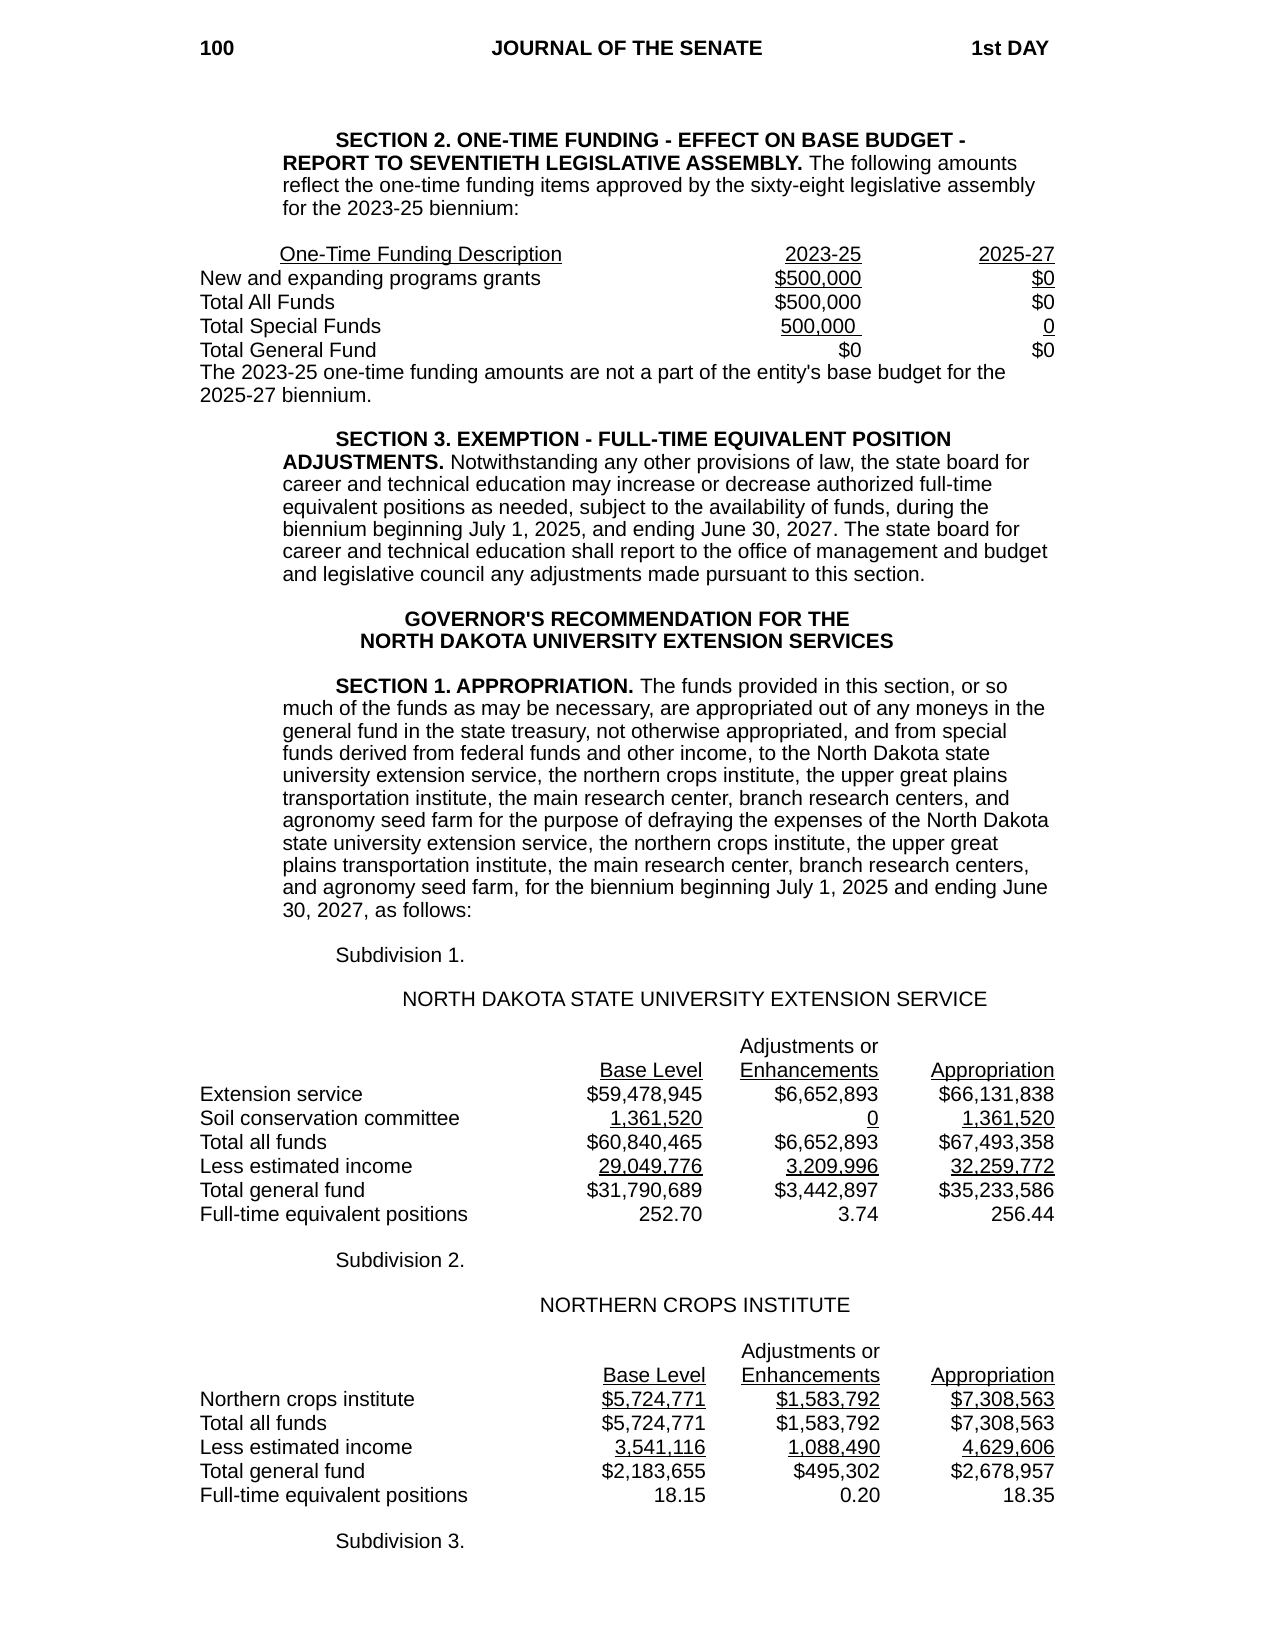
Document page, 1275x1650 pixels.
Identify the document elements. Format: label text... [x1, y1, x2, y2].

table_cell 3,541,116 [531, 1435, 706, 1459]
table_cell $5,724,771 [531, 1387, 706, 1411]
table_cell $5,724,771 [531, 1411, 706, 1435]
table_cell $2,183,655 [531, 1459, 706, 1483]
table_header One-Time Funding Description [200, 242, 642, 266]
table_cell $59,478,945 [526, 1082, 702, 1106]
text Subdivision 2. [282, 1249, 1054, 1272]
title NORTH DAKOTA UNIVERSITY EXTENSION SERVICES [199, 631, 1054, 653]
table_cell $0 [861, 266, 1054, 290]
table_header Base Level [526, 1034, 702, 1082]
table_header [200, 1339, 531, 1387]
table_cell $7,308,563 [880, 1411, 1054, 1435]
text Subdivision 1. [282, 944, 1054, 966]
table_header 2025-27 [861, 242, 1054, 266]
table_cell $1,583,792 [706, 1411, 880, 1435]
text NORTHERN CROPS INSTITUTE [282, 1294, 1054, 1316]
text Subdivision 3. [282, 1531, 1054, 1553]
table_cell $6,652,893 [702, 1082, 878, 1106]
text [0, 0, 118, 42]
table_cell $2,678,957 [880, 1459, 1054, 1483]
table_cell 18.35 [880, 1483, 1054, 1507]
title GOVERNOR'S RECOMMENDATION FOR THE [199, 608, 1054, 631]
text SECTION 1. APPROPRIATION. The funds provided in this section, or so much of the funds as may be necessary, are appropriated out of any moneys in the general fund in the state treasury, not otherwise appropriated, and from special funds derived from federal funds and other income, to the North Dakota state university extension service, the northern crops institute, the upper great plains transportation institute, the main research center, branch research centers, and agronomy seed farm for the purpose of defraying the expenses of the North Dakota state university extension service, the northern crops institute, the upper great plains transportation institute, the main research center, branch research centers, and agronomy seed farm, for the biennium beginning July 1, 2025 and ending June 30, 2027, as follows: [282, 675, 1054, 922]
subtitle Page 100 [9, 9, 109, 33]
table_cell $500,000 [642, 266, 861, 290]
table_cell $67,493,358 [878, 1130, 1054, 1153]
table_header Appropriation [878, 1034, 1054, 1082]
table_header 2023-25 [642, 242, 861, 266]
table_cell $6,652,893 [702, 1130, 878, 1153]
table_cell $500,000 [642, 290, 861, 314]
table_header Appropriation [880, 1339, 1054, 1387]
table_cell $0 [642, 338, 861, 362]
table_cell Soil conservation committee [200, 1106, 526, 1129]
table_cell $0 [861, 338, 1054, 362]
table_cell 3,209,996 [702, 1154, 878, 1177]
table_cell 0.20 [706, 1483, 880, 1507]
table_cell Full-time equivalent positions [200, 1483, 531, 1507]
table_cell New and expanding programs grants [200, 266, 642, 290]
table_header Adjustments or Enhancements [706, 1339, 880, 1387]
table_cell Total all funds [200, 1411, 531, 1435]
table_cell $1,583,792 [706, 1387, 880, 1411]
table_cell $31,790,689 [526, 1178, 702, 1201]
table_cell $60,840,465 [526, 1130, 702, 1153]
table_cell Total All Funds [200, 290, 642, 314]
table_cell $495,302 [706, 1459, 880, 1483]
table_cell 252.70 [526, 1201, 702, 1225]
table_cell Total general fund [200, 1178, 526, 1201]
table_header Base Level [531, 1339, 706, 1387]
table_cell Less estimated income [200, 1435, 531, 1459]
table_cell Total all funds [200, 1130, 526, 1153]
table_cell 18.15 [531, 1483, 706, 1507]
table_cell 3.74 [702, 1201, 878, 1225]
table_cell Less estimated income [200, 1154, 526, 1177]
text NORTH DAKOTA STATE UNIVERSITY EXTENSION SERVICE [282, 989, 1054, 1011]
table_header [200, 1034, 526, 1082]
text SECTION 2. ONE-TIME FUNDING - EFFECT ON BASE BUDGET - REPORT TO SEVENTIETH LEGISLATIVE ASSEMBLY. The following amounts reflect the one-time funding items approved by the sixty-eight legislative assembly for the 2023-25 biennium: [282, 130, 1054, 219]
table_cell Total Special Funds [200, 314, 642, 338]
table_cell Total general fund [200, 1459, 531, 1483]
table_cell $7,308,563 [880, 1387, 1054, 1411]
table_cell $66,131,838 [878, 1082, 1054, 1106]
table_cell 4,629,606 [880, 1435, 1054, 1459]
text SECTION 3. EXEMPTION - FULL-TIME EQUIVALENT POSITION ADJUSTMENTS. Notwithstanding any other provisions of law, the state board for career and technical education may increase or decrease authorized full-time equivalent positions as needed, subject to the availability of funds, during the biennium beginning July 1, 2025, and ending June 30, 2027. The state board for career and technical education shall report to the office of management and budget and legislative council any adjustments made pursuant to this section. [282, 429, 1054, 586]
table_cell 0 [702, 1106, 878, 1129]
table_cell 32,259,772 [878, 1154, 1054, 1177]
text The 2023-25 one-time funding amounts are not a part of the entity's base budget for the 2025-27 biennium. [199, 362, 1054, 407]
table_cell $3,442,897 [702, 1178, 878, 1201]
table_header Adjustments or Enhancements [702, 1034, 878, 1082]
table_cell 1,088,490 [706, 1435, 880, 1459]
table_cell 256.44 [878, 1201, 1054, 1225]
table_cell 0 [861, 314, 1054, 338]
table_cell Extension service [200, 1082, 526, 1106]
table_cell $35,233,586 [878, 1178, 1054, 1201]
table_cell Full-time equivalent positions [200, 1201, 526, 1225]
table_cell Northern crops institute [200, 1387, 531, 1411]
table_cell 500,000 [642, 314, 861, 338]
table_cell $0 [861, 290, 1054, 314]
table_cell 1,361,520 [526, 1106, 702, 1129]
table_cell Total General Fund [200, 338, 642, 362]
table_cell 29,049,776 [526, 1154, 702, 1177]
table_cell 1,361,520 [878, 1106, 1054, 1129]
